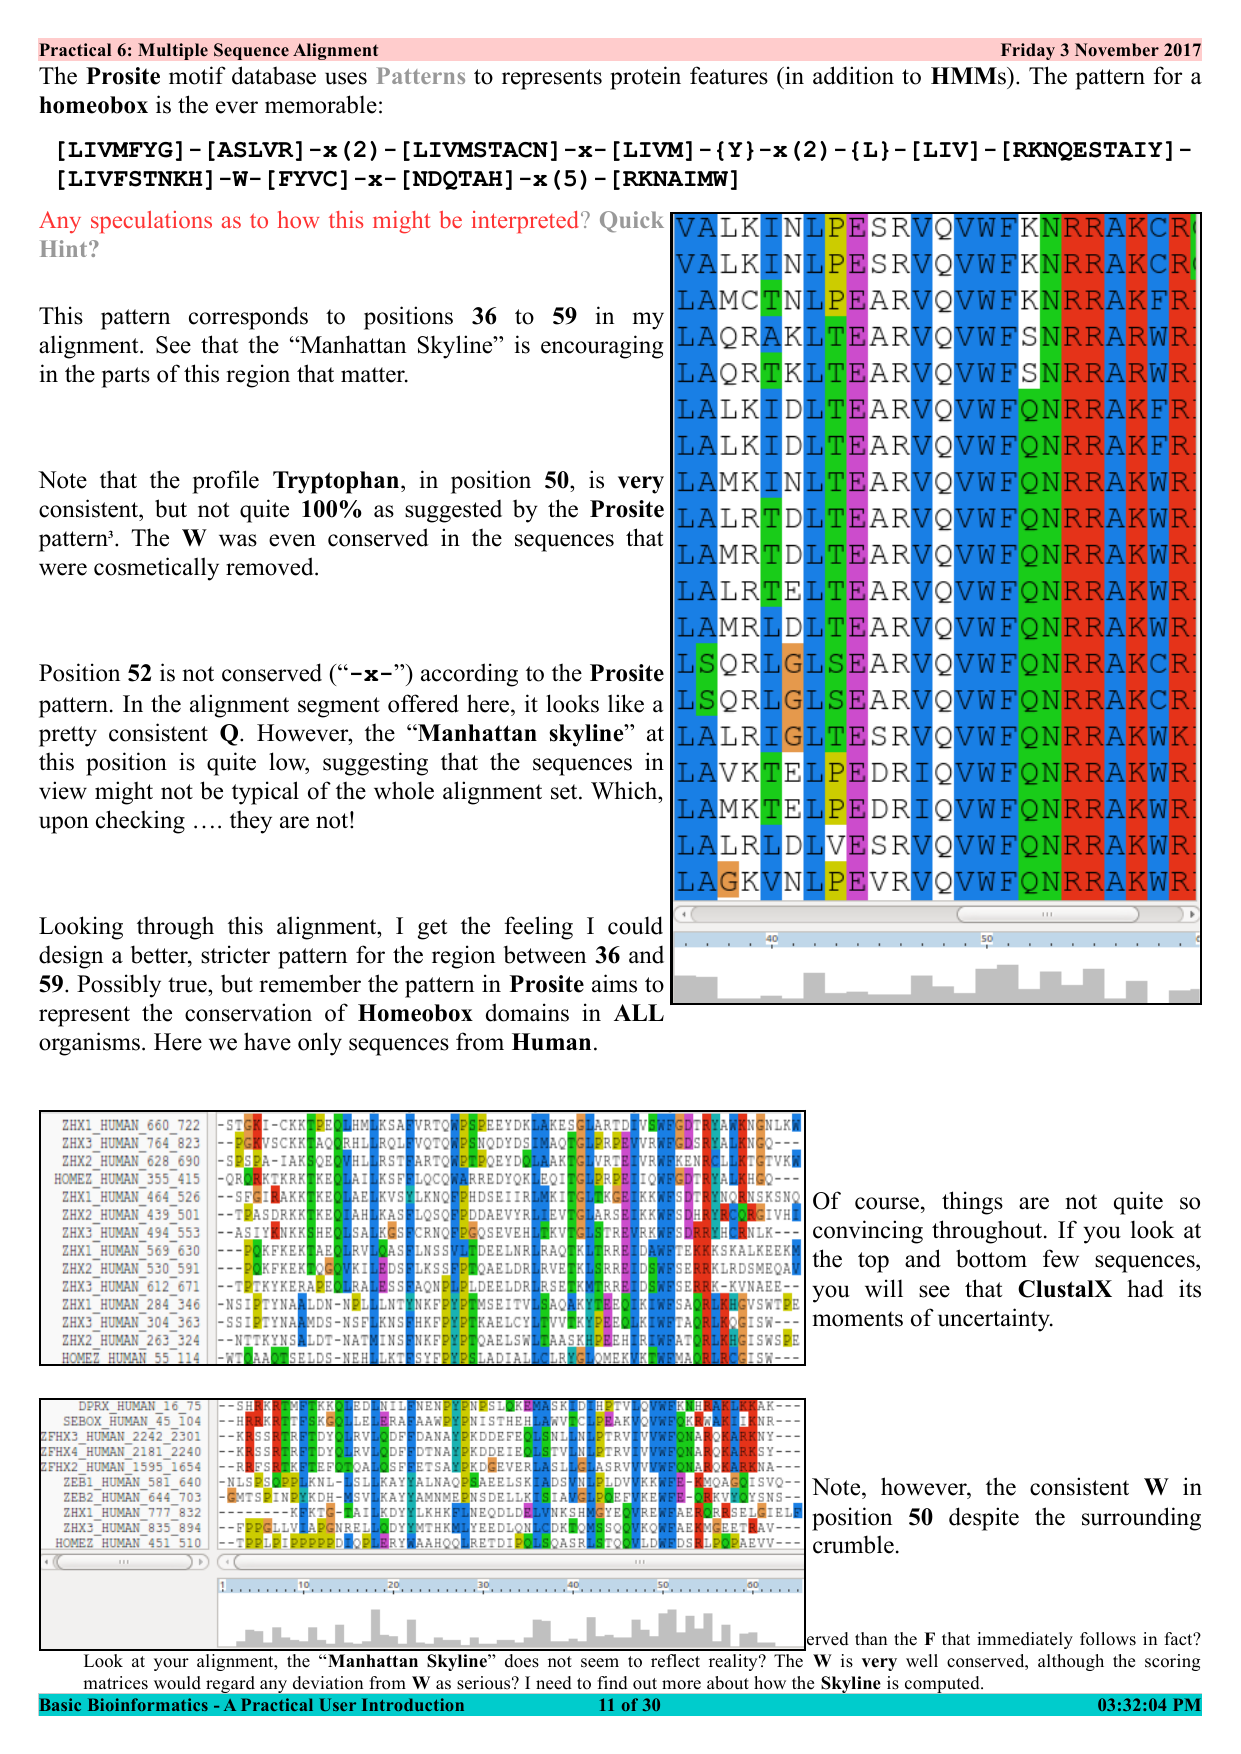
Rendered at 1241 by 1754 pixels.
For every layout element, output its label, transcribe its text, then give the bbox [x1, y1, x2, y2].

text Looking through this alignment, I get the feeling I could design a better, stricter pattern for the region between 36 and 59. Possibly true, but remember the pattern in Prosite aims to represent the conservation of Homeobox domains in ALL organisms. Here we have only sequences from Human. [38, 911, 1202, 1056]
text Note that the profile Tryptophan, in position 50, is very consistent, but not quite 100% as suggested by the Prosite pattern. The W was even conserved in the sequences that were cosmetically removed. [38, 465, 670, 581]
text Of course, things are not quite so convincing throughout. If you look at the top and bottom few sequences, you will see that ClustalX had its moments of uncertainty. [806, 1186, 1202, 1332]
picture [41, 1400, 804, 1649]
text From the “Manhattan Skyline”, you can see the conservation is less than 100%. Less conserved than the F that immediately follows in fact? Look at your alignment, the “Manhattan Skyline” does not seem to reflect reality? The W is very well conserved, although the scoring matrices would regard any deviation from W as serious? I need to find out more about how the Skyline is computed. [40, 1627, 1202, 1693]
text Any speculations as to how this might be interpreted? Quick Hint? [38, 205, 1202, 263]
text [LIVMFYG]-[ASLVR]-x(2)-[LIVMSTACN]-x-[LIVM]-{Y}-x(2)-{L}-[LIV]-[RKNQESTAIY]-[LIVFSTNKH]-W-[FYVC]-x-[NDQTAH]-x(5)-[RKNAIMW] [53, 136, 1202, 193]
text Position 52 is not conserved (“-x-”) according to the Prosite pattern. In the alignment segment offered here, it looks like a pretty consistent Q. However, the “Manhattan skyline” at this position is quite low, suggesting that the sequences in view might not be typical of the whole alignment set. Which, upon checking …. they are not! [38, 658, 670, 834]
text The Prosite motif database uses Patterns to represents protein features (in addition to HMMs). The pattern for a homeobox is the ever memorable: [38, 61, 1202, 119]
text This pattern corresponds to positions 36 to 59 in my alignment. See that the “Manhattan Skyline” is encouraging in the parts of this region that matter. [38, 301, 670, 388]
picture [41, 1112, 804, 1364]
text Note, however, the consistent W in position 50 despite the surrounding crumble. [806, 1472, 1202, 1559]
picture [673, 214, 1200, 1003]
